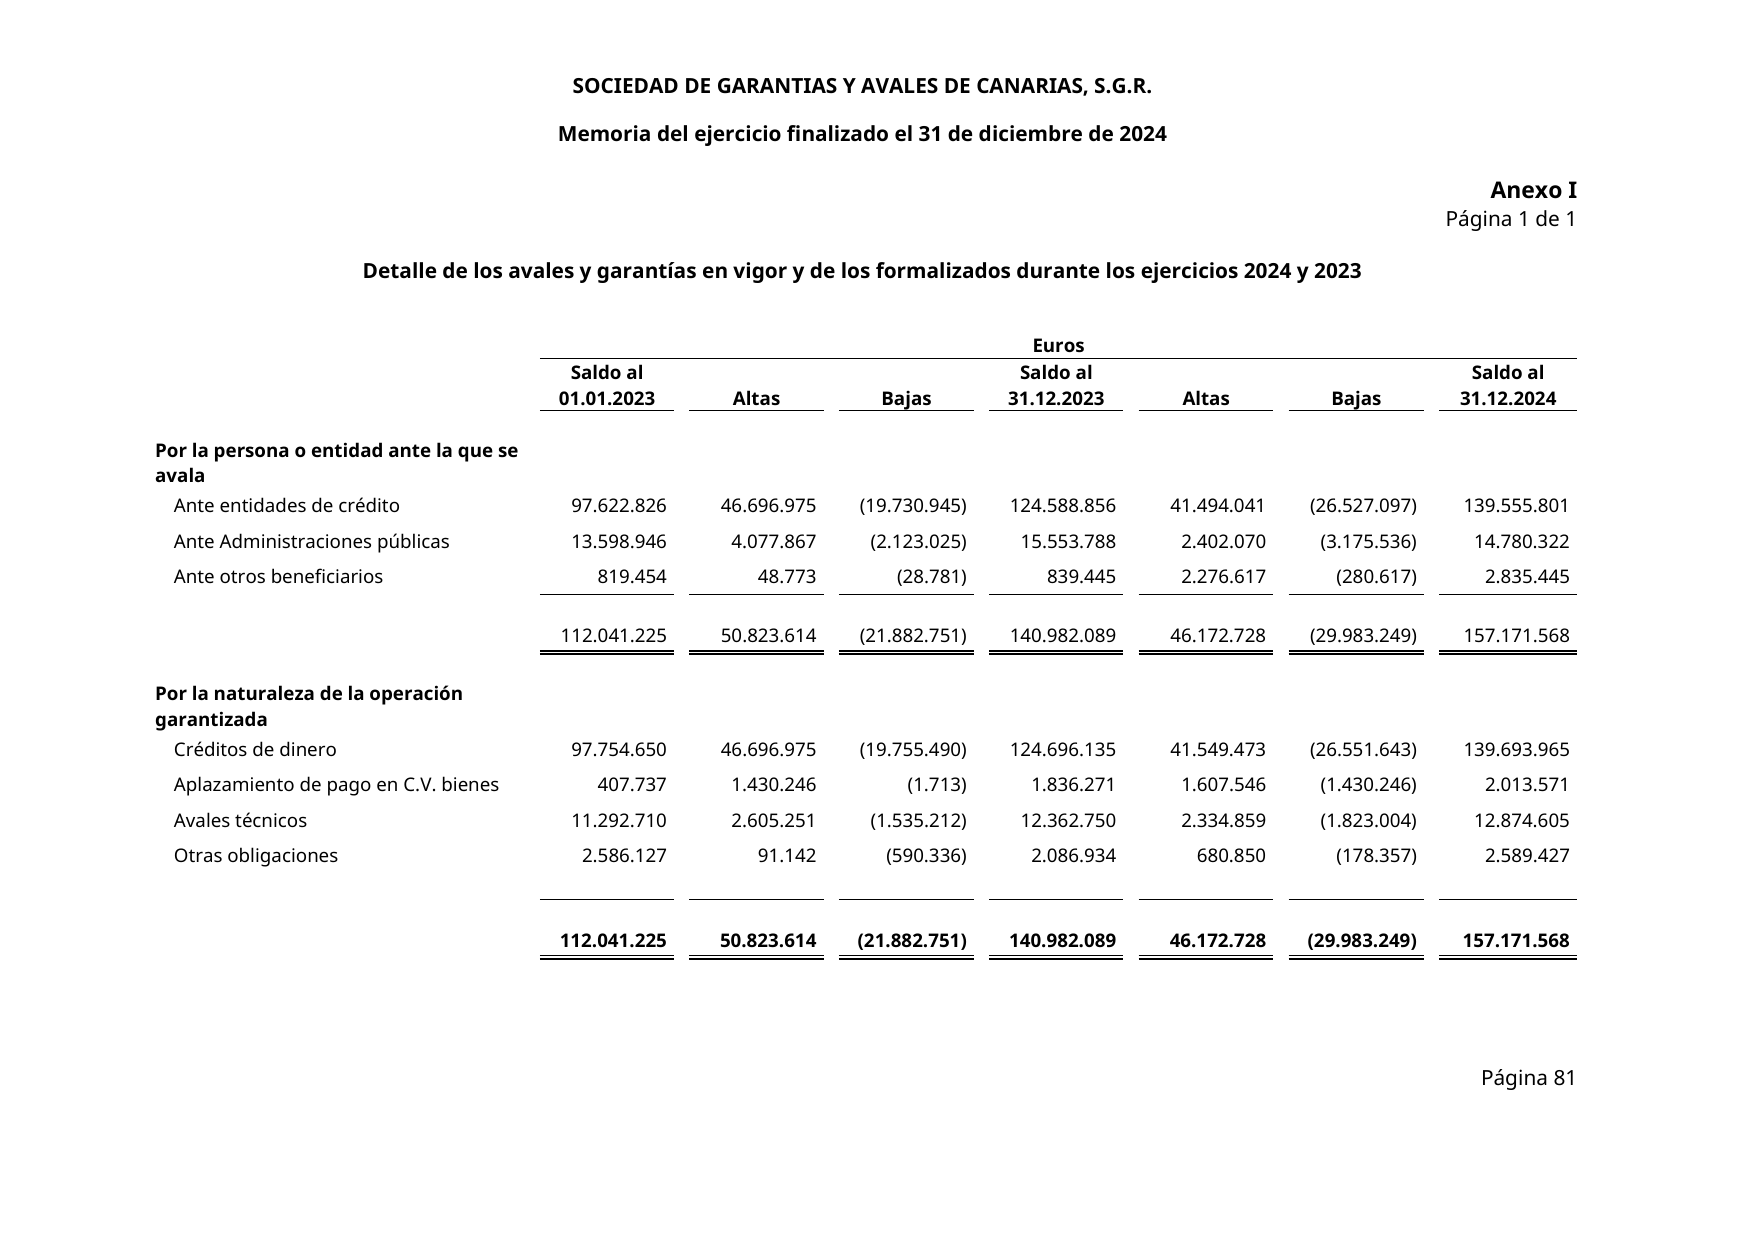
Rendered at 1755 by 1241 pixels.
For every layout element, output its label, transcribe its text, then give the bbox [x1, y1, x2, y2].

table_cell 839.445 [989, 559, 1123, 594]
table_cell [974, 359, 989, 385]
table_cell 12.874.605 [1439, 802, 1577, 838]
table_cell (29.983.249) [1289, 621, 1424, 650]
table_cell [689, 411, 823, 437]
table_cell Saldo al [989, 359, 1123, 385]
table_cell [974, 899, 989, 925]
table_cell [974, 523, 989, 559]
table_cell [974, 488, 989, 523]
table_cell [974, 925, 989, 955]
table_cell [148, 594, 540, 621]
table_cell [824, 873, 839, 899]
table_cell [689, 359, 823, 385]
table_cell [839, 359, 974, 385]
table_cell 157.171.568 [1439, 925, 1577, 955]
table_cell [824, 621, 839, 650]
table_cell [1273, 899, 1288, 925]
table_cell [1424, 621, 1439, 650]
table_cell [989, 873, 1123, 899]
table_cell [1273, 767, 1288, 802]
table_cell [674, 523, 689, 559]
table_cell [1424, 767, 1439, 802]
table_cell [1123, 621, 1138, 650]
table_cell [674, 650, 689, 680]
table_cell [974, 873, 989, 899]
table_cell [540, 437, 674, 488]
table_cell Saldo al [540, 359, 674, 385]
table_cell Otras obligaciones [148, 838, 540, 873]
table_cell [1424, 385, 1439, 410]
table_cell (21.882.751) [839, 621, 974, 650]
table_cell [1139, 411, 1273, 437]
table_cell [674, 410, 689, 437]
table_cell 41.494.041 [1139, 488, 1273, 523]
table_cell Créditos de dinero [148, 731, 540, 767]
table_cell [689, 680, 823, 731]
table_cell 14.780.322 [1439, 523, 1577, 559]
table_cell [1273, 621, 1288, 650]
table_cell [674, 925, 689, 955]
table_cell 124.588.856 [989, 488, 1123, 523]
table_cell [824, 385, 839, 410]
table_cell 01.01.2023 [540, 385, 674, 410]
table_cell [1123, 767, 1138, 802]
table_cell [989, 437, 1123, 488]
table_cell [1289, 359, 1424, 385]
table_cell [689, 595, 823, 621]
table_header [148, 333, 540, 358]
table_cell [148, 650, 540, 680]
table_cell [1424, 873, 1439, 899]
table_cell [689, 655, 823, 680]
table_cell [1139, 359, 1273, 385]
table_cell 112.041.225 [540, 621, 674, 650]
table_cell 407.737 [540, 767, 674, 802]
table_cell [1273, 410, 1288, 437]
table_cell [974, 559, 989, 594]
table_cell [989, 595, 1123, 621]
table_cell [824, 488, 839, 523]
table_cell [1289, 900, 1424, 925]
table_cell 140.982.089 [989, 925, 1123, 955]
table_cell [1273, 559, 1288, 594]
table_cell Bajas [839, 385, 974, 410]
table_cell [1424, 359, 1439, 385]
table_cell [1439, 437, 1577, 488]
table_cell 139.693.965 [1439, 731, 1577, 767]
table_cell [839, 680, 974, 731]
table_cell [1123, 359, 1138, 385]
table_cell [674, 731, 689, 767]
table_cell 157.171.568 [1439, 621, 1577, 650]
table_cell Aplazamiento de pago en C.V. bienes [148, 767, 540, 802]
table_cell [974, 767, 989, 802]
table_cell [540, 411, 674, 437]
table_cell 97.622.826 [540, 488, 674, 523]
table_cell [1123, 680, 1138, 731]
table_cell [974, 410, 989, 437]
table_cell [1289, 411, 1424, 437]
table_cell [540, 873, 674, 899]
table_cell [1289, 655, 1424, 680]
table_cell [1123, 899, 1138, 925]
table_cell [1424, 410, 1439, 437]
table_cell [1273, 385, 1288, 410]
table_cell [824, 437, 839, 488]
table_cell 31.12.2024 [1439, 385, 1577, 410]
table_cell [1439, 900, 1577, 925]
table_cell (28.781) [839, 559, 974, 594]
table_cell 680.850 [1139, 838, 1273, 873]
table_cell [1289, 680, 1424, 731]
table_cell [1273, 925, 1288, 955]
table_cell [1424, 488, 1439, 523]
table_cell 31.12.2023 [989, 385, 1123, 410]
table_cell [1289, 873, 1424, 899]
table_cell (3.175.536) [1289, 523, 1424, 559]
table_cell 91.142 [689, 838, 823, 873]
text Página 1 de 1 [148, 204, 1577, 231]
table_cell (178.357) [1289, 838, 1424, 873]
table_cell [974, 437, 989, 488]
table_cell [1273, 594, 1288, 621]
table_cell (280.617) [1289, 559, 1424, 594]
table_cell (19.730.945) [839, 488, 974, 523]
table_cell [1123, 731, 1138, 767]
table_cell [974, 650, 989, 680]
table_cell [824, 838, 839, 873]
table_cell 12.362.750 [989, 802, 1123, 838]
table_cell [1123, 410, 1138, 437]
table_cell [148, 358, 540, 385]
table_cell [1424, 680, 1439, 731]
table_cell [148, 621, 540, 650]
table_cell [689, 873, 823, 899]
table_cell (1.535.212) [839, 802, 974, 838]
table_cell [839, 437, 974, 488]
table_cell [839, 411, 974, 437]
table_cell [674, 559, 689, 594]
table_cell 1.836.271 [989, 767, 1123, 802]
table_cell [1139, 873, 1273, 899]
table_cell [824, 925, 839, 955]
table_cell [1439, 595, 1577, 621]
table_cell [674, 873, 689, 899]
table_cell [974, 680, 989, 731]
table_cell [1424, 925, 1439, 955]
table_cell [989, 900, 1123, 925]
table_cell [824, 650, 839, 680]
table_cell [839, 900, 974, 925]
table_cell [1424, 523, 1439, 559]
table_cell [974, 594, 989, 621]
table_cell 97.754.650 [540, 731, 674, 767]
table_cell [1273, 731, 1288, 767]
table_cell [1439, 411, 1577, 437]
table_cell [1123, 838, 1138, 873]
table_cell [1424, 899, 1439, 925]
table_cell 15.553.788 [989, 523, 1123, 559]
table_cell [1123, 925, 1138, 955]
table_cell [1424, 838, 1439, 873]
table_cell [839, 655, 974, 680]
table_cell Ante entidades de crédito [148, 488, 540, 523]
table_cell 2.402.070 [1139, 523, 1273, 559]
table_cell [674, 838, 689, 873]
table_cell [1439, 655, 1577, 680]
table_cell 50.823.614 [689, 621, 823, 650]
table_cell [824, 802, 839, 838]
table_cell [540, 595, 674, 621]
table_cell 819.454 [540, 559, 674, 594]
table_cell [1424, 594, 1439, 621]
table_cell [674, 359, 689, 385]
table_cell (1.823.004) [1289, 802, 1424, 838]
table_cell [540, 680, 674, 731]
table_cell 13.598.946 [540, 523, 674, 559]
table_cell [1139, 595, 1273, 621]
table_cell [148, 410, 540, 437]
table_cell 2.605.251 [689, 802, 823, 838]
table_cell 124.696.135 [989, 731, 1123, 767]
table_cell [148, 385, 540, 410]
table_cell [839, 595, 974, 621]
table_cell (590.336) [839, 838, 974, 873]
table_cell [674, 680, 689, 731]
table_cell [674, 488, 689, 523]
table_cell (21.882.751) [839, 925, 974, 955]
table_cell [1424, 437, 1439, 488]
table_cell Por la naturaleza de la operación garantizada [148, 680, 540, 731]
table_cell [1439, 680, 1577, 731]
table_cell [1123, 594, 1138, 621]
table_cell [148, 873, 540, 899]
table_cell 11.292.710 [540, 802, 674, 838]
table_cell [824, 559, 839, 594]
table_cell [674, 767, 689, 802]
table_cell [974, 838, 989, 873]
table_cell [1424, 650, 1439, 680]
table_cell (19.755.490) [839, 731, 974, 767]
table_cell [824, 410, 839, 437]
table_cell [1139, 655, 1273, 680]
table_cell [974, 385, 989, 410]
table_cell [974, 621, 989, 650]
table_cell [674, 437, 689, 488]
table_cell (26.527.097) [1289, 488, 1424, 523]
table_cell Altas [689, 385, 823, 410]
table_cell [1123, 650, 1138, 680]
table_cell [1123, 802, 1138, 838]
table_cell [1273, 488, 1288, 523]
table_cell Avales técnicos [148, 802, 540, 838]
table_cell 1.607.546 [1139, 767, 1273, 802]
table_cell [689, 900, 823, 925]
table_cell [1123, 523, 1138, 559]
table_cell 139.555.801 [1439, 488, 1577, 523]
table_cell 48.773 [689, 559, 823, 594]
table_cell 2.334.859 [1139, 802, 1273, 838]
table_cell [1139, 900, 1273, 925]
table_cell [1439, 873, 1577, 899]
table_cell [824, 731, 839, 767]
table_cell (1.430.246) [1289, 767, 1424, 802]
table_cell 2.276.617 [1139, 559, 1273, 594]
table_cell 46.696.975 [689, 731, 823, 767]
table_cell 2.013.571 [1439, 767, 1577, 802]
table_cell 2.589.427 [1439, 838, 1577, 873]
table_cell [148, 925, 540, 955]
table_cell (29.983.249) [1289, 925, 1424, 955]
table_cell [148, 899, 540, 925]
table_cell 4.077.867 [689, 523, 823, 559]
table_cell [824, 359, 839, 385]
table_cell [974, 802, 989, 838]
table_cell [1424, 559, 1439, 594]
table_cell Por la persona o entidad ante la que se avala [148, 437, 540, 488]
table_cell 2.586.127 [540, 838, 674, 873]
table_cell [1273, 802, 1288, 838]
table_cell [674, 385, 689, 410]
table_cell 1.430.246 [689, 767, 823, 802]
table_cell [689, 437, 823, 488]
table_cell [674, 802, 689, 838]
table_cell [1139, 680, 1273, 731]
table_cell Saldo al [1439, 359, 1577, 385]
table_cell [989, 411, 1123, 437]
table_cell [824, 594, 839, 621]
table_cell [674, 899, 689, 925]
table_cell Bajas [1289, 385, 1424, 410]
table_cell [1273, 873, 1288, 899]
table_cell 46.172.728 [1139, 925, 1273, 955]
table_cell [1139, 437, 1273, 488]
table_cell [540, 655, 674, 680]
table_cell 112.041.225 [540, 925, 674, 955]
table_cell 2.835.445 [1439, 559, 1577, 594]
table_cell 46.172.728 [1139, 621, 1273, 650]
table_cell [1273, 838, 1288, 873]
table_cell [989, 655, 1123, 680]
table_cell (2.123.025) [839, 523, 974, 559]
table_cell [674, 621, 689, 650]
table_cell [1123, 488, 1138, 523]
table_cell [1273, 359, 1288, 385]
table_cell [989, 680, 1123, 731]
table_cell [824, 767, 839, 802]
table_cell [1289, 437, 1424, 488]
table_cell [974, 731, 989, 767]
table_cell [674, 594, 689, 621]
table_cell (1.713) [839, 767, 974, 802]
table_cell 140.982.089 [989, 621, 1123, 650]
table_cell Ante Administraciones públicas [148, 523, 540, 559]
table_cell [540, 900, 674, 925]
table_cell [824, 899, 839, 925]
table_cell 50.823.614 [689, 925, 823, 955]
table_cell [1123, 873, 1138, 899]
table_cell [839, 873, 974, 899]
table_cell (26.551.643) [1289, 731, 1424, 767]
table_cell [824, 523, 839, 559]
table_cell [1273, 650, 1288, 680]
table_header Euros [540, 333, 1577, 358]
table_cell [824, 680, 839, 731]
table_cell Altas [1139, 385, 1273, 410]
table_cell [1289, 595, 1424, 621]
table_cell [1273, 523, 1288, 559]
table_cell [1424, 731, 1439, 767]
text Anexo I [148, 177, 1577, 204]
text Detalle de los avales y garantías en vigor y de los formalizados durante los ejercicios 2024 y 2023 [148, 256, 1577, 283]
table_cell [1273, 680, 1288, 731]
table_cell [1123, 437, 1138, 488]
table_cell [1123, 559, 1138, 594]
table_cell [1424, 802, 1439, 838]
table_cell [1123, 385, 1138, 410]
table_cell Ante otros beneficiarios [148, 559, 540, 594]
table_cell [1273, 437, 1288, 488]
table_cell 46.696.975 [689, 488, 823, 523]
table_cell 41.549.473 [1139, 731, 1273, 767]
table_cell 2.086.934 [989, 838, 1123, 873]
